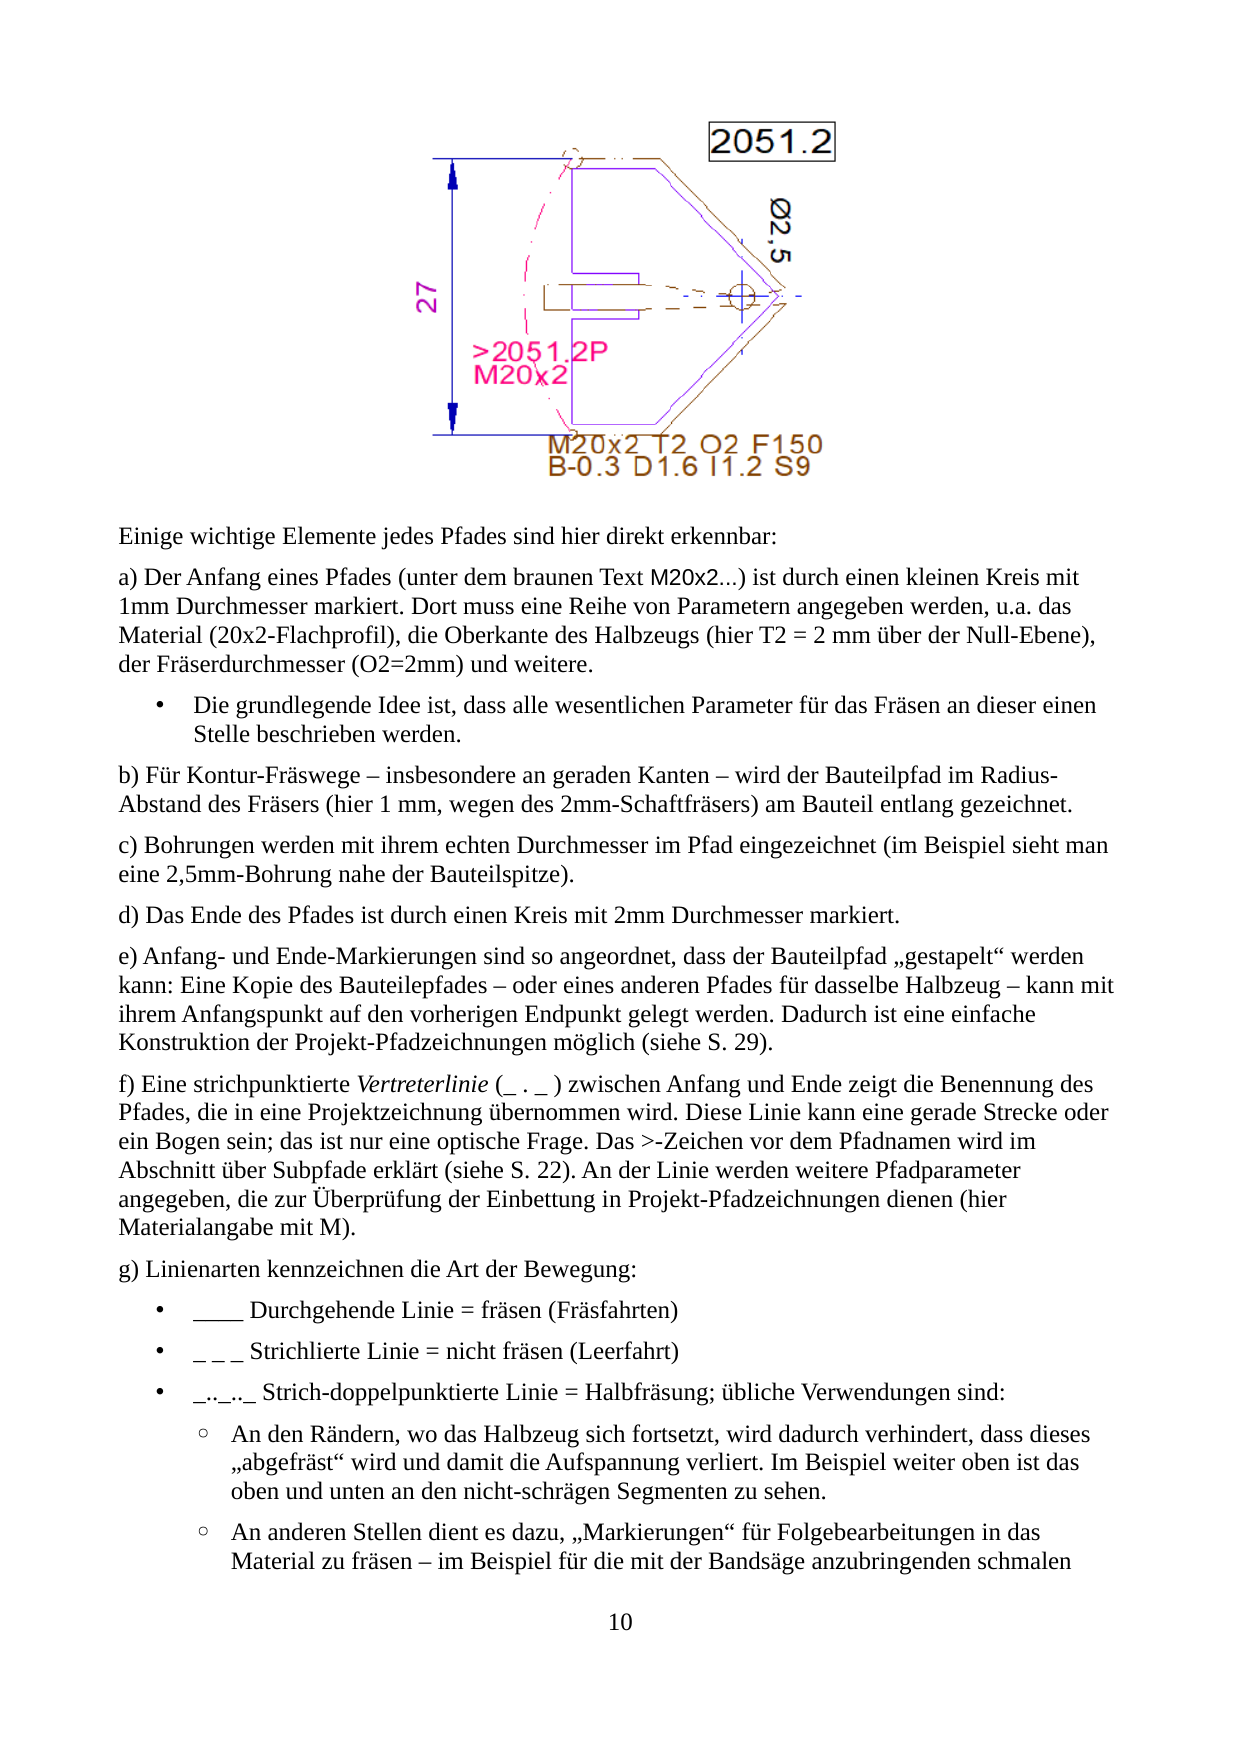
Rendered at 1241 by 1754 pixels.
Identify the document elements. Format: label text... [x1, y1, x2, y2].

text Einige wichtige Elemente jedes Pfades sind hier direkt erkennbar: [118, 521, 1122, 550]
text f) Eine strichpunktierte Vertreterlinie (_ . _ ) zwischen Anfang und Ende zeigt die Benennung des Pfades, die in eine Projektzeichnung übernommen wird. Diese Linie kann eine gerade Strecke oder ein Bogen sein; das ist nur eine optische Frage. Das >-Zeichen vor dem Pfadnamen wird im Abschnitt über Subpfade erklärt (siehe S. 20). An der Linie werden weitere Pfadparameter angegeben, die zur Überprüfung der Einbettung in Projekt-Pfadzeichnungen dienen (hier Materialangabe mit M). [118, 1069, 1122, 1241]
text g) Linienarten kennzeichnen die Art der Bewegung: [118, 1254, 1122, 1282]
text a) Der Anfang eines Pfades (unter dem braunen Text M20x2...) ist durch einen kleinen Kreis mit 1mm Durchmesser markiert. Dort muss eine Reihe von Parametern angegeben werden, u.a. das Material (20x2-Flachprofil), die Oberkante des Halbzeugs (hier T2 = 2 mm über der Null-Ebene), der Fräserdurchmesser (O2=2mm) und weitere. [118, 562, 1122, 677]
list _ _ _ Strichlierte Linie = nicht fräsen (Leerfahrt) [156, 1336, 1122, 1365]
list An anderen Stellen dient es dazu, „Markierungen“ für Folgebearbeitungen in das Material zu fräsen – im Beispiel für die mit der Bandsäge anzubringenden schmalen [193, 1517, 1122, 1575]
text c) Bohrungen werden mit ihrem echten Durchmesser im Pfad eingezeichnet (im Beispiel sieht man eine 2,5mm-Bohrung nahe der Bauteilspitze). [118, 830, 1122, 887]
text d) Das Ende des Pfades ist durch einen Kreis mit 2mm Durchmesser markiert. [118, 900, 1122, 929]
list ____ Durchgehende Linie = fräsen (Fräsfahrten) [156, 1295, 1122, 1324]
list Die grundlegende Idee ist, dass alle wesentlichen Parameter für das Fräsen an dieser einen Stelle beschrieben werden. [156, 690, 1122, 747]
list _.._.._ Strich-doppelpunktierte Linie = Halbfräsung; übliche Verwendungen sind: [156, 1377, 1122, 1406]
text b) Für Kontur-Fräswege – insbesondere an geraden Kanten – wird der Bauteilpfad im Radius-Abstand des Fräsers (hier 1 mm, wegen des 2mm-Schaftfräsers) am Bauteil entlang gezeichnet. [118, 760, 1122, 817]
text e) Anfang- und Ende-Markierungen sind so angeordnet, dass der Bauteilpfad „gestapelt“ werden kann: Eine Kopie des Bauteilepfades – oder eines anderen Pfades für dasselbe Halbzeug – kann mit ihrem Anfangspunkt auf den vorherigen Endpunkt gelegt werden. Dadurch ist eine einfache Konstruktion der Projekt-Pfadzeichnungen möglich (siehe S. 27). [118, 941, 1122, 1056]
list An den Rändern, wo das Halbzeug sich fortsetzt, wird dadurch verhindert, dass dieses „abgefräst“ wird und damit die Aufspannung verliert. Im Beispiel weiter oben ist das oben und unten an den nicht-schrägen Segmenten zu sehen. [193, 1419, 1122, 1505]
picture [403, 118, 837, 480]
